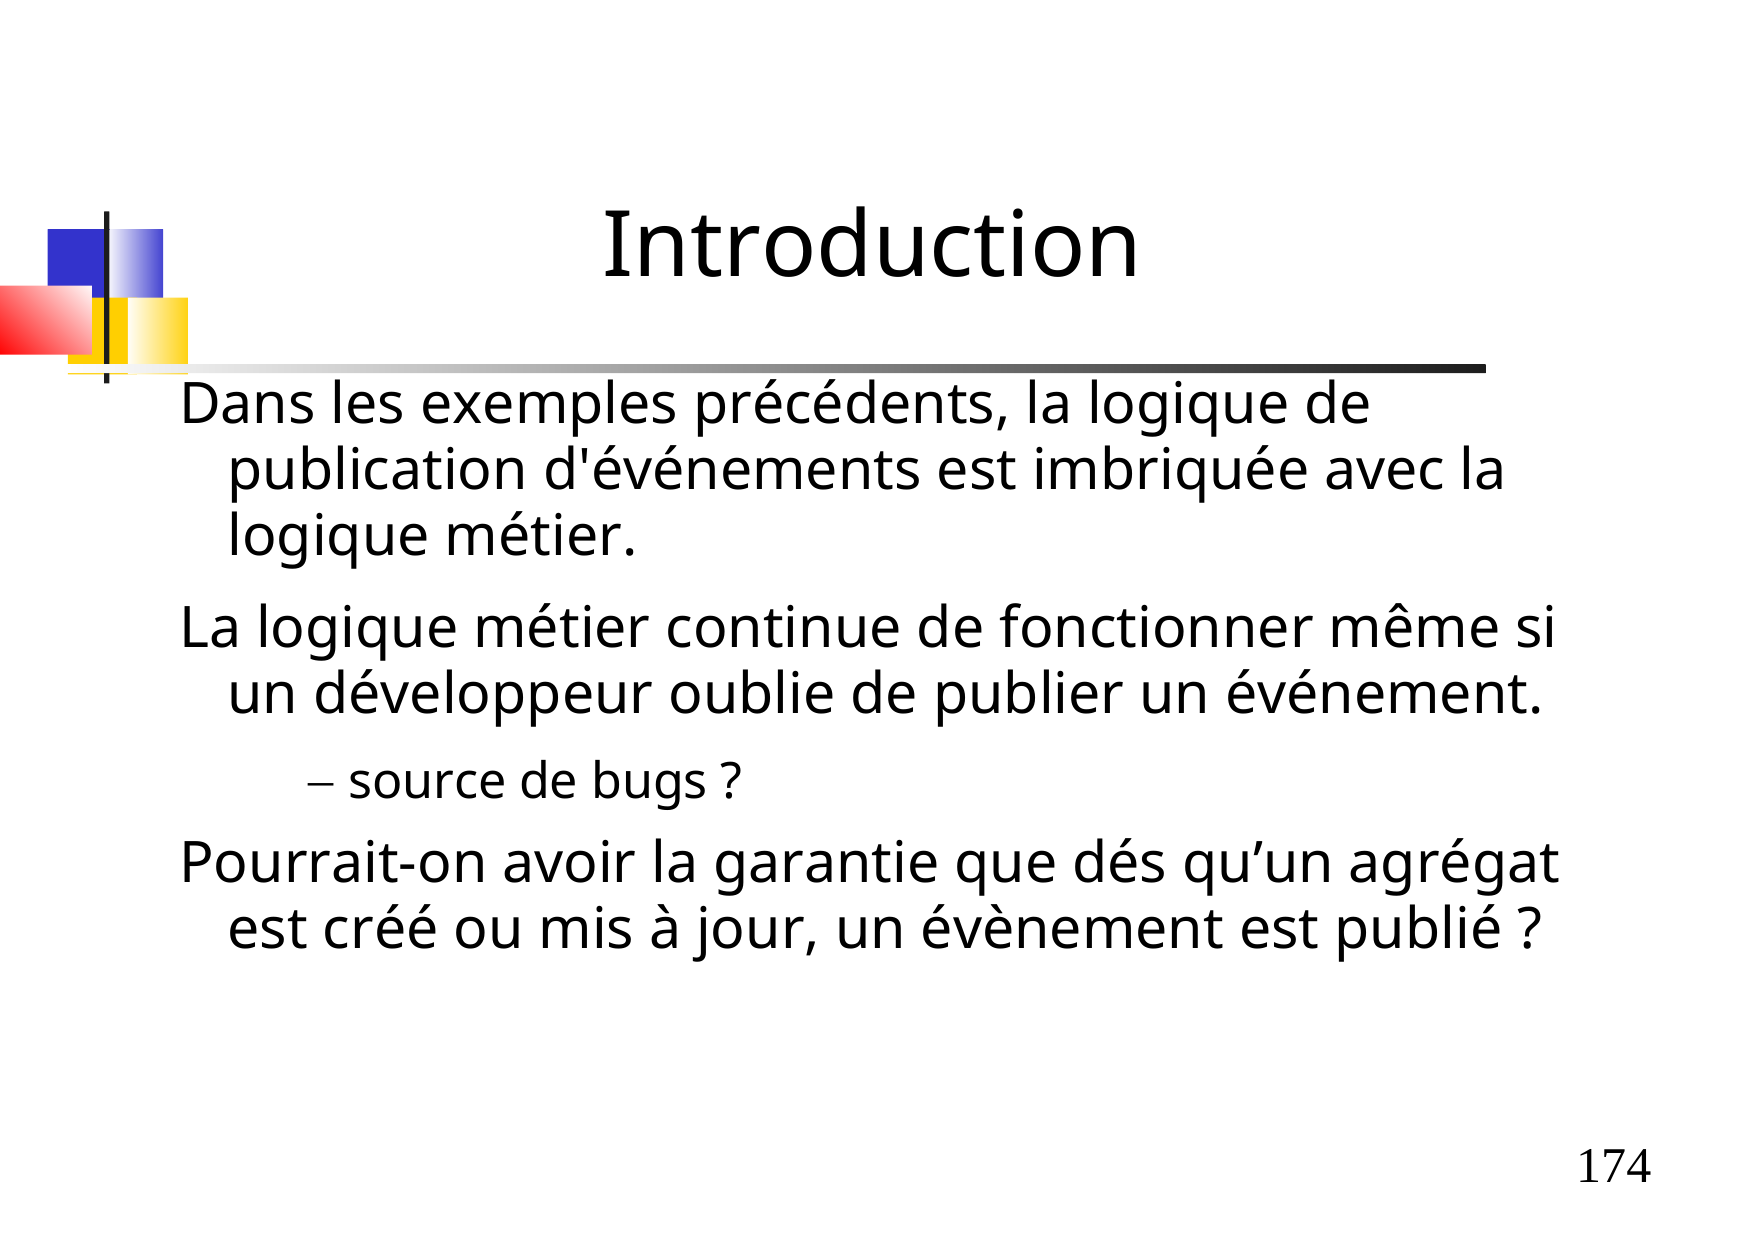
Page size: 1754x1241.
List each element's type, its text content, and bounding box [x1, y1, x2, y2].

list Dans les exemples précédents, la logique de publication d'événements est imbriquée avec la logique métier. La logique métier continue de fonctionner même si un développeur oublie de publier un événement. source de bugs ? Pourrait-on avoir la garantie que dés qu’un agrégat est créé ou mis à jour, un évènement est publié ? [179, 371, 1567, 1091]
title Introduction [179, 139, 1567, 351]
